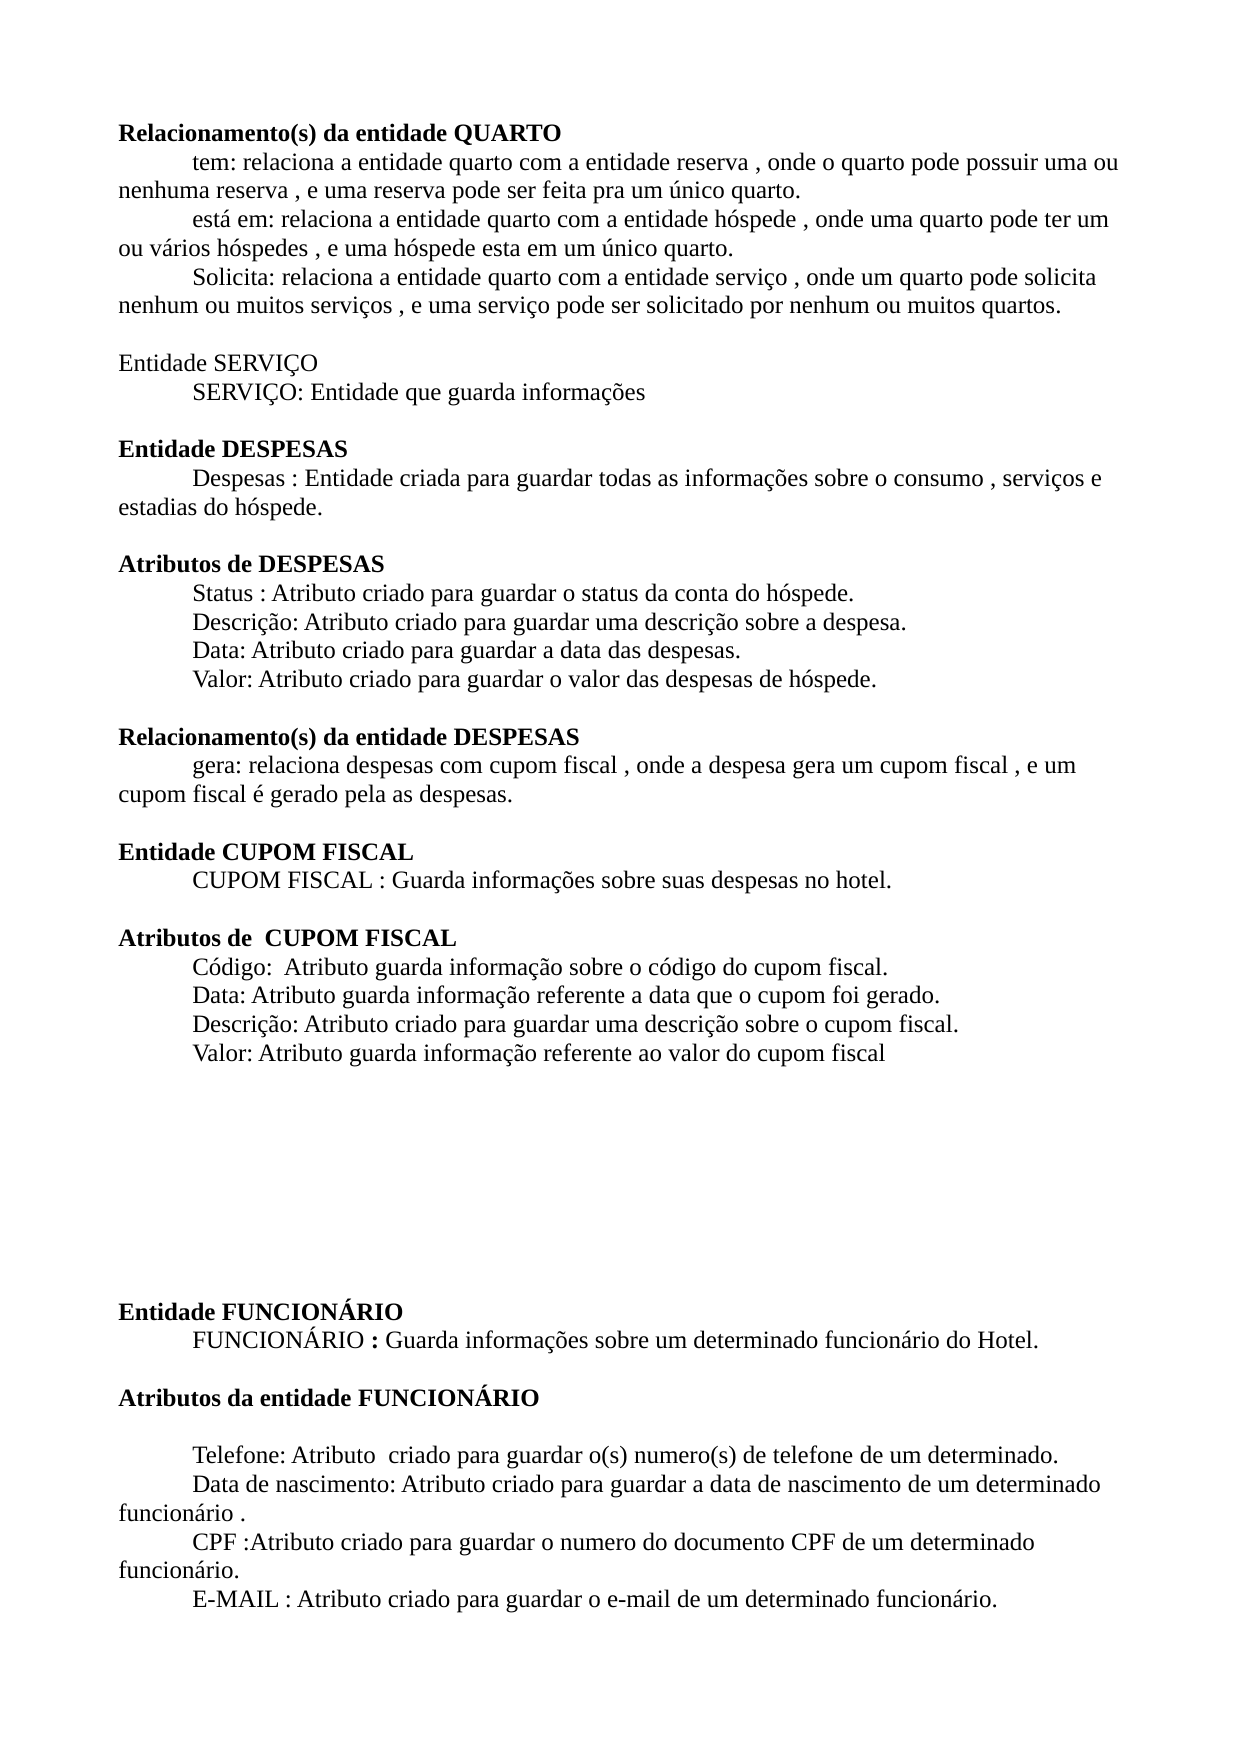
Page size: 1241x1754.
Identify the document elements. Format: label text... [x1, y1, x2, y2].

text Entidade SERVIÇO [118, 348, 1122, 377]
text Data: Atributo guarda informação referente a data que o cupom foi gerado. [118, 981, 1122, 1009]
text Solicita: relaciona a entidade quarto com a entidade serviço , onde um quarto pode solicita nenhum ou muitos serviços , e uma serviço pode ser solicitado por nenhum ou muitos quartos. [118, 262, 1122, 319]
text Código: Atributo guarda informação sobre o código do cupom fiscal. [118, 952, 1122, 981]
text Data: Atributo criado para guardar a data das despesas. [118, 636, 1122, 664]
text Entidade FUNCIONÁRIO [118, 1297, 1122, 1326]
text tem: relaciona a entidade quarto com a entidade reserva , onde o quarto pode possuir uma ou nenhuma reserva , e uma reserva pode ser feita pra um único quarto. [118, 147, 1122, 204]
text Status : Atributo criado para guardar o status da conta do hóspede. [118, 578, 1122, 607]
text está em: relaciona a entidade quarto com a entidade hóspede , onde uma quarto pode ter um ou vários hóspedes , e uma hóspede esta em um único quarto. [118, 204, 1122, 262]
text Atributos de DESPESAS [118, 549, 1122, 578]
text SERVIÇO: Entidade que guarda informações [118, 377, 1122, 406]
text CUPOM FISCAL : Guarda informações sobre suas despesas no hotel. [118, 866, 1122, 894]
text Entidade CUPOM FISCAL [118, 837, 1122, 866]
text Despesas : Entidade criada para guardar todas as informações sobre o consumo , serviços e estadias do hóspede. [118, 463, 1122, 521]
text gera: relaciona despesas com cupom fiscal , onde a despesa gera um cupom fiscal , e um cupom fiscal é gerado pela as despesas. [118, 751, 1122, 808]
text Valor: Atributo criado para guardar o valor das despesas de hóspede. [118, 664, 1122, 693]
text Relacionamento(s) da entidade DESPESAS [118, 722, 1122, 751]
text Data de nascimento: Atributo criado para guardar a data de nascimento de um determinado funcionário . [118, 1469, 1122, 1527]
text FUNCIONÁRIO : Guarda informações sobre um determinado funcionário do Hotel. [118, 1326, 1122, 1354]
text Entidade DESPESAS [118, 434, 1122, 463]
text Descrição: Atributo criado para guardar uma descrição sobre o cupom fiscal. [118, 1009, 1122, 1038]
text Valor: Atributo guarda informação referente ao valor do cupom fiscal [118, 1038, 1122, 1067]
text Telefone: Atributo criado para guardar o(s) numero(s) de telefone de um determinado. [118, 1441, 1122, 1469]
text Atributos de CUPOM FISCAL [118, 923, 1122, 952]
text CPF :Atributo criado para guardar o numero do documento CPF de um determinado funcionário. [118, 1527, 1122, 1584]
text E-MAIL : Atributo criado para guardar o e-mail de um determinado funcionário. [118, 1584, 1122, 1613]
text Descrição: Atributo criado para guardar uma descrição sobre a despesa. [118, 607, 1122, 636]
text Relacionamento(s) da entidade QUARTO [118, 118, 1122, 147]
text Atributos da entidade FUNCIONÁRIO [118, 1383, 1122, 1412]
